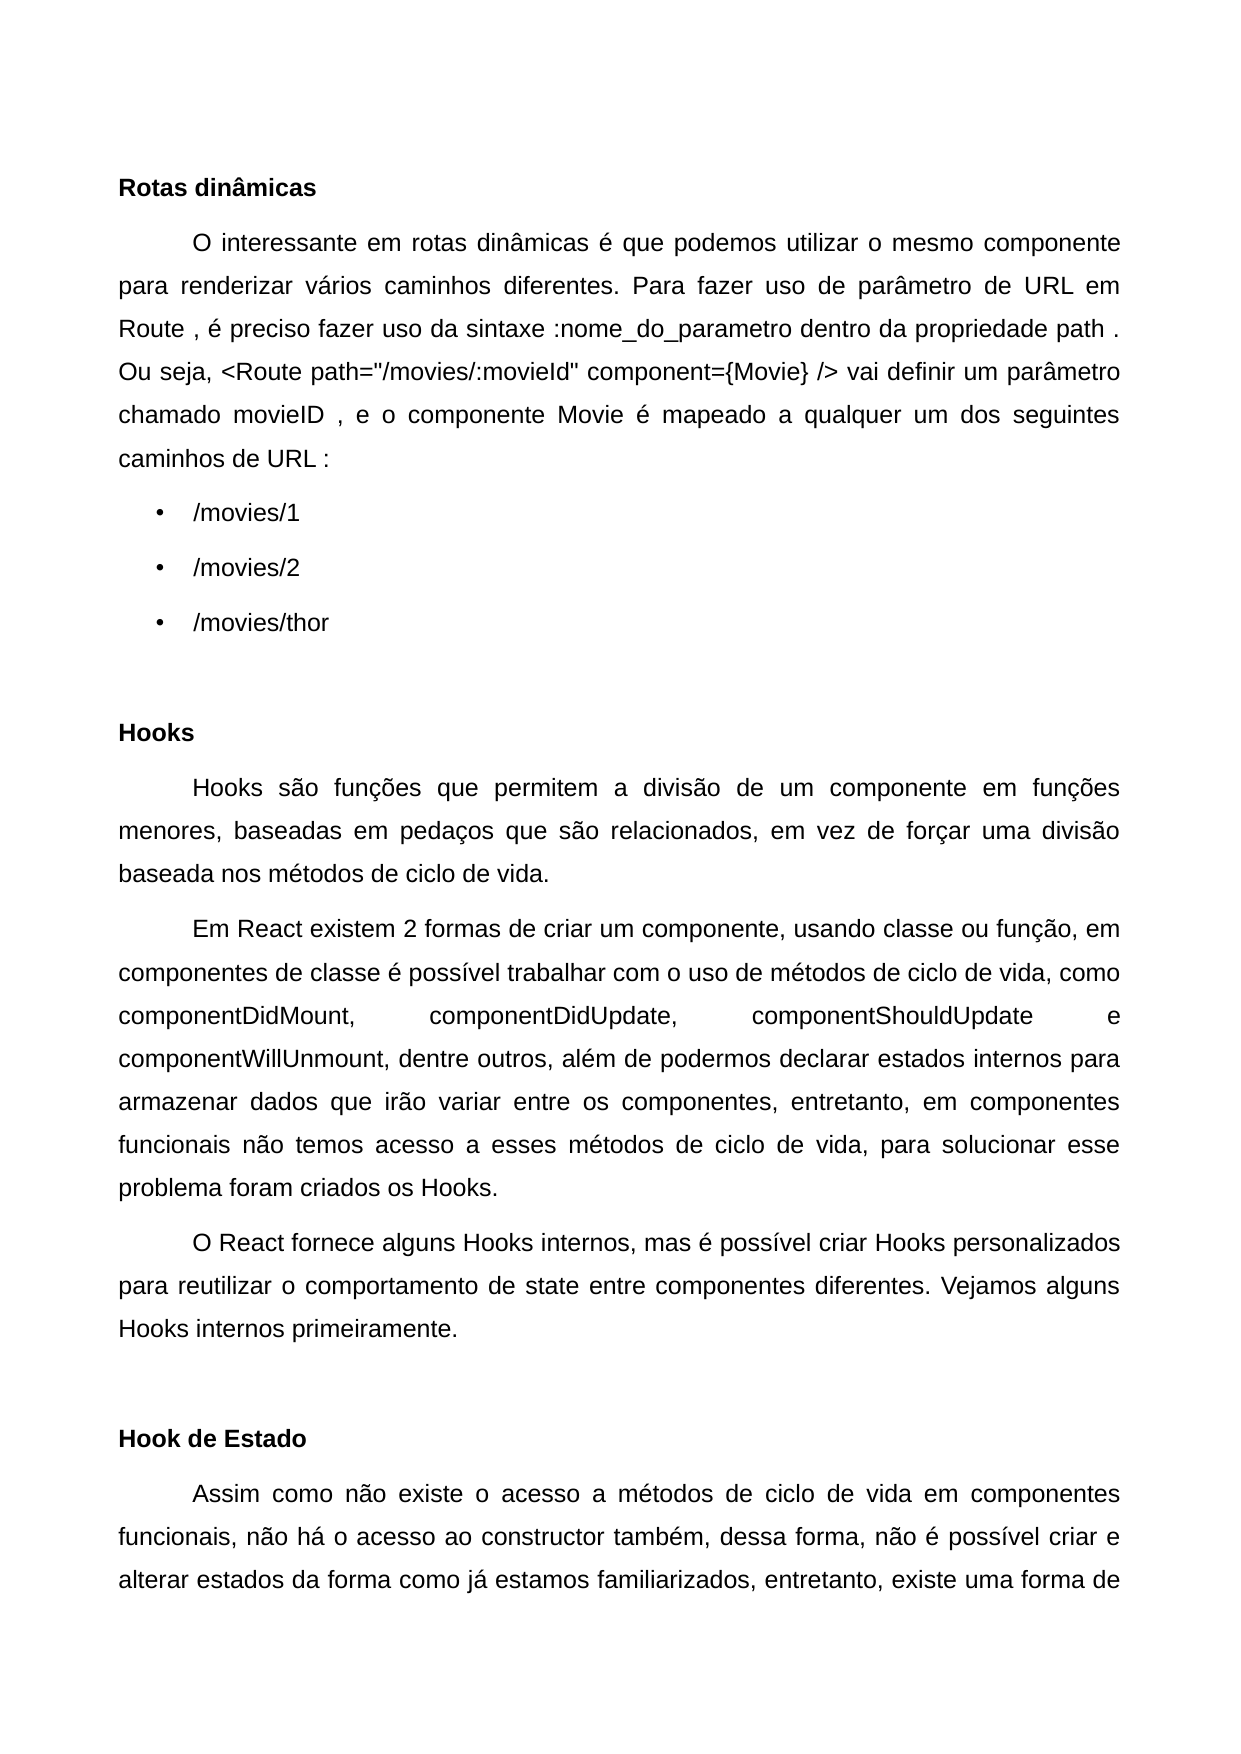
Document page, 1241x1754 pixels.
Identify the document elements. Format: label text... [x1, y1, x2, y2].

text Rotas dinâmicas [118, 173, 1122, 202]
text O React fornece alguns Hooks internos, mas é possível criar Hooks personalizados para reutilizar o comportamento de state entre componentes diferentes. Vejamos alguns Hooks internos primeiramente. [118, 1228, 1122, 1343]
text O interessante em rotas dinâmicas é que podemos utilizar o mesmo componente para renderizar vários caminhos diferentes. Para fazer uso de parâmetro de URL em Route , é preciso fazer uso da sintaxe :nome_do_parametro dentro da propriedade path . Ou seja, <Route path="/movies/:movieId" component={Movie} /> vai definir um parâmetro chamado movieID , e o componente Movie é mapeado a qualquer um dos seguintes caminhos de URL : [118, 228, 1122, 472]
text Hooks são funções que permitem a divisão de um componente em funções menores, baseadas em pedaços que são relacionados, em vez de forçar uma divisão baseada nos métodos de ciclo de vida. [118, 773, 1122, 888]
text Assim como não existe o acesso a métodos de ciclo de vida em componentes funcionais, não há o acesso ao constructor também, dessa forma, não é possível criar e alterar estados da forma como já estamos familiarizados, entretanto, existe uma forma de [118, 1479, 1122, 1594]
list /movies/1 [156, 498, 1122, 527]
text Hooks [118, 718, 1122, 747]
list /movies/2 [156, 553, 1122, 582]
list /movies/thor [156, 608, 1122, 637]
text Hook de Estado [118, 1424, 1122, 1453]
text Em React existem 2 formas de criar um componente, usando classe ou função, em componentes de classe é possível trabalhar com o uso de métodos de ciclo de vida, como componentDidMount, componentDidUpdate, componentShouldUpdate e componentWillUnmount, dentre outros, além de podermos declarar estados internos para armazenar dados que irão variar entre os componentes, entretanto, em componentes funcionais não temos acesso a esses métodos de ciclo de vida, para solucionar esse problema foram criados os Hooks. [118, 914, 1122, 1202]
